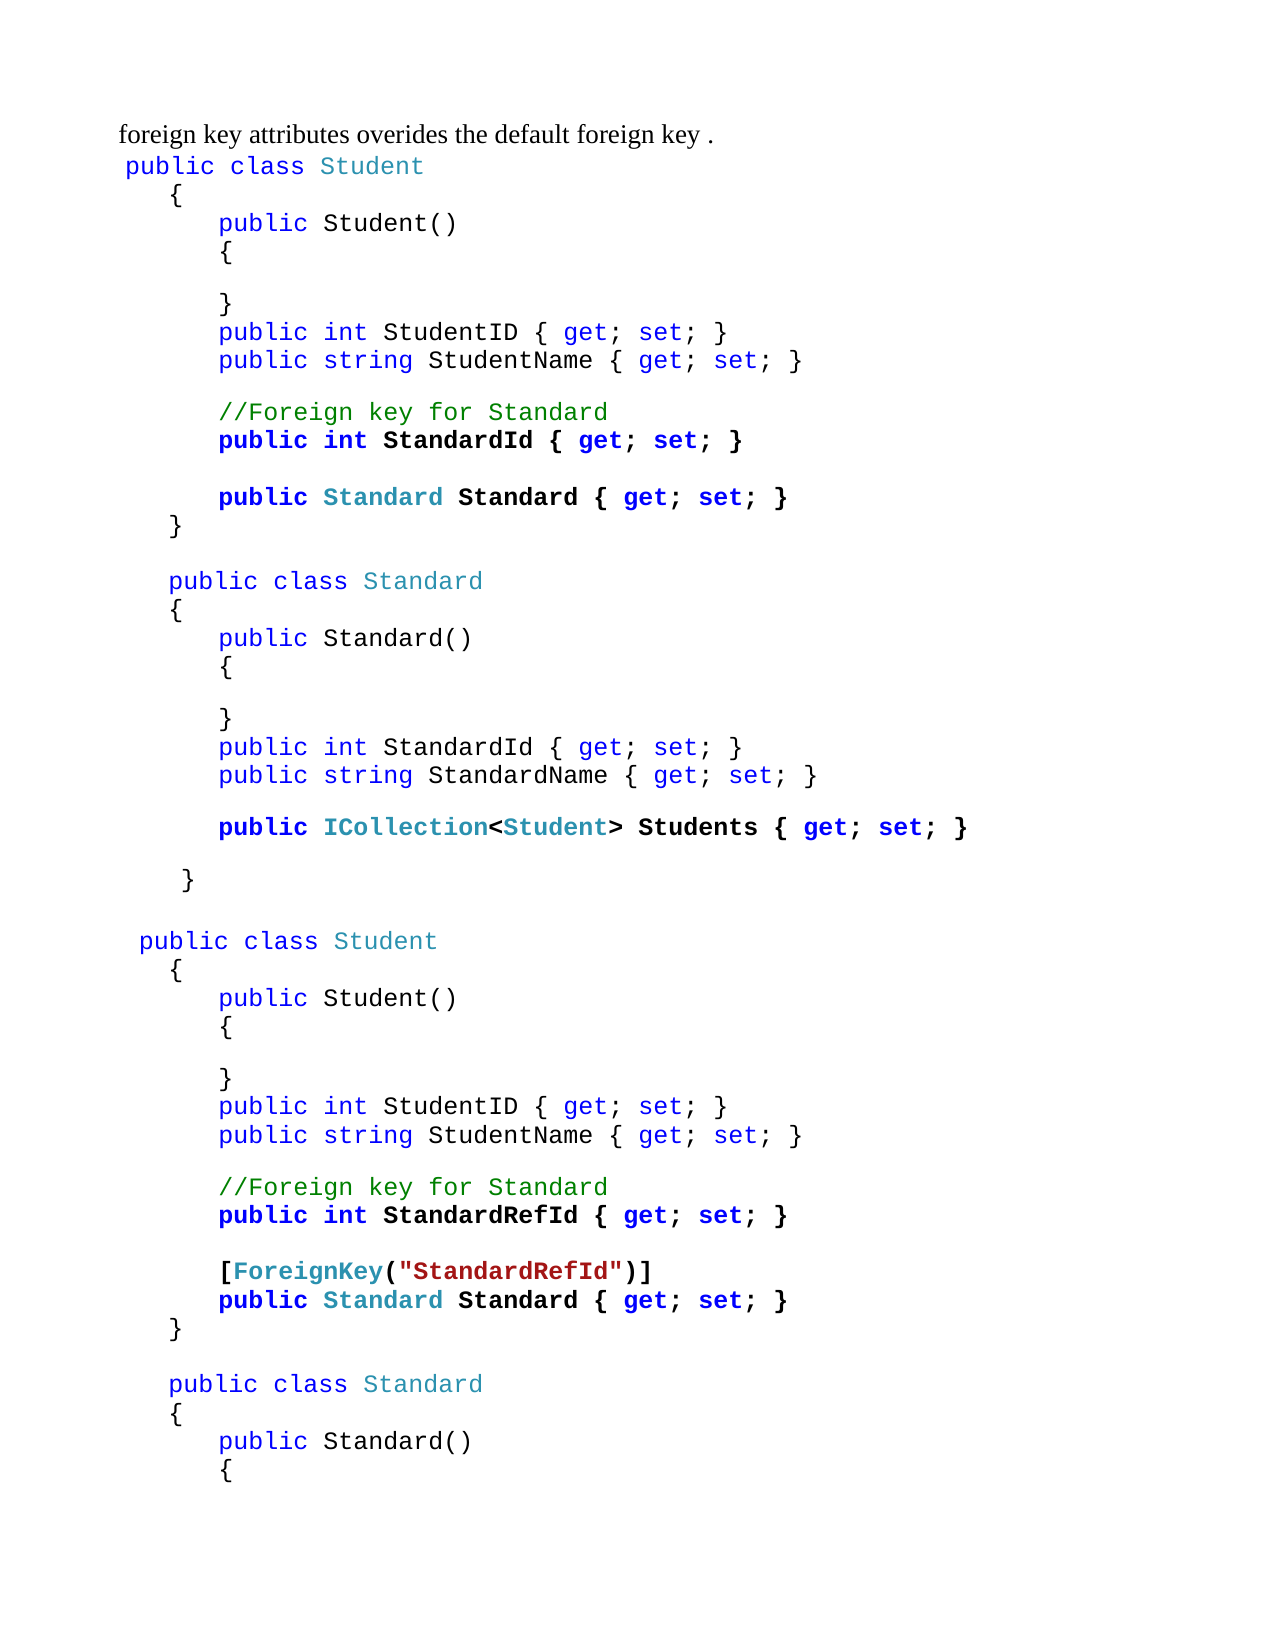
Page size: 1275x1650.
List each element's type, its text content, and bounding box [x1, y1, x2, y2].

text { [118, 654, 1157, 682]
text public class Student [118, 149, 1157, 182]
text public Student() [118, 985, 1157, 1014]
text } [118, 291, 1157, 319]
text //Foreign key for Standard [118, 399, 1157, 428]
text } [118, 706, 1157, 734]
text public Student() [118, 210, 1157, 239]
text public int StudentID { get; set; } [118, 1094, 1157, 1122]
text //Foreign key for Standard [118, 1174, 1157, 1203]
text } [118, 512, 1157, 541]
text public ICollection<Student> Students { get; set; } [118, 814, 1157, 843]
text public Standard() [118, 625, 1157, 654]
text { [118, 1400, 1157, 1429]
text public string StandardName { get; set; } [118, 762, 1157, 791]
text public Standard() [118, 1429, 1157, 1457]
text public int StandardId { get; set; } [118, 734, 1157, 762]
text } [118, 866, 1157, 895]
text public Standard Standard { get; set; } [118, 1287, 1157, 1316]
text public class Student [118, 924, 1157, 957]
text public class Standard [118, 1372, 1157, 1400]
text public Standard Standard { get; set; } [118, 484, 1157, 512]
text { [118, 239, 1157, 267]
text public int StudentID { get; set; } [118, 319, 1157, 347]
text public int StandardId { get; set; } [118, 428, 1157, 456]
text { [118, 182, 1157, 210]
text public class Standard [118, 569, 1157, 597]
text { [118, 597, 1157, 625]
text { [118, 1457, 1157, 1485]
text public string StudentName { get; set; } [118, 347, 1157, 376]
text { [118, 1014, 1157, 1042]
text } [118, 1066, 1157, 1094]
text } [118, 1316, 1157, 1344]
text { [118, 957, 1157, 985]
text [ForeignKey("StandardRefId")] [118, 1259, 1157, 1287]
text public string StudentName { get; set; } [118, 1122, 1157, 1151]
text public int StandardRefId { get; set; } [118, 1203, 1157, 1231]
text foreign key attributes overides the default foreign key . [118, 118, 1157, 149]
